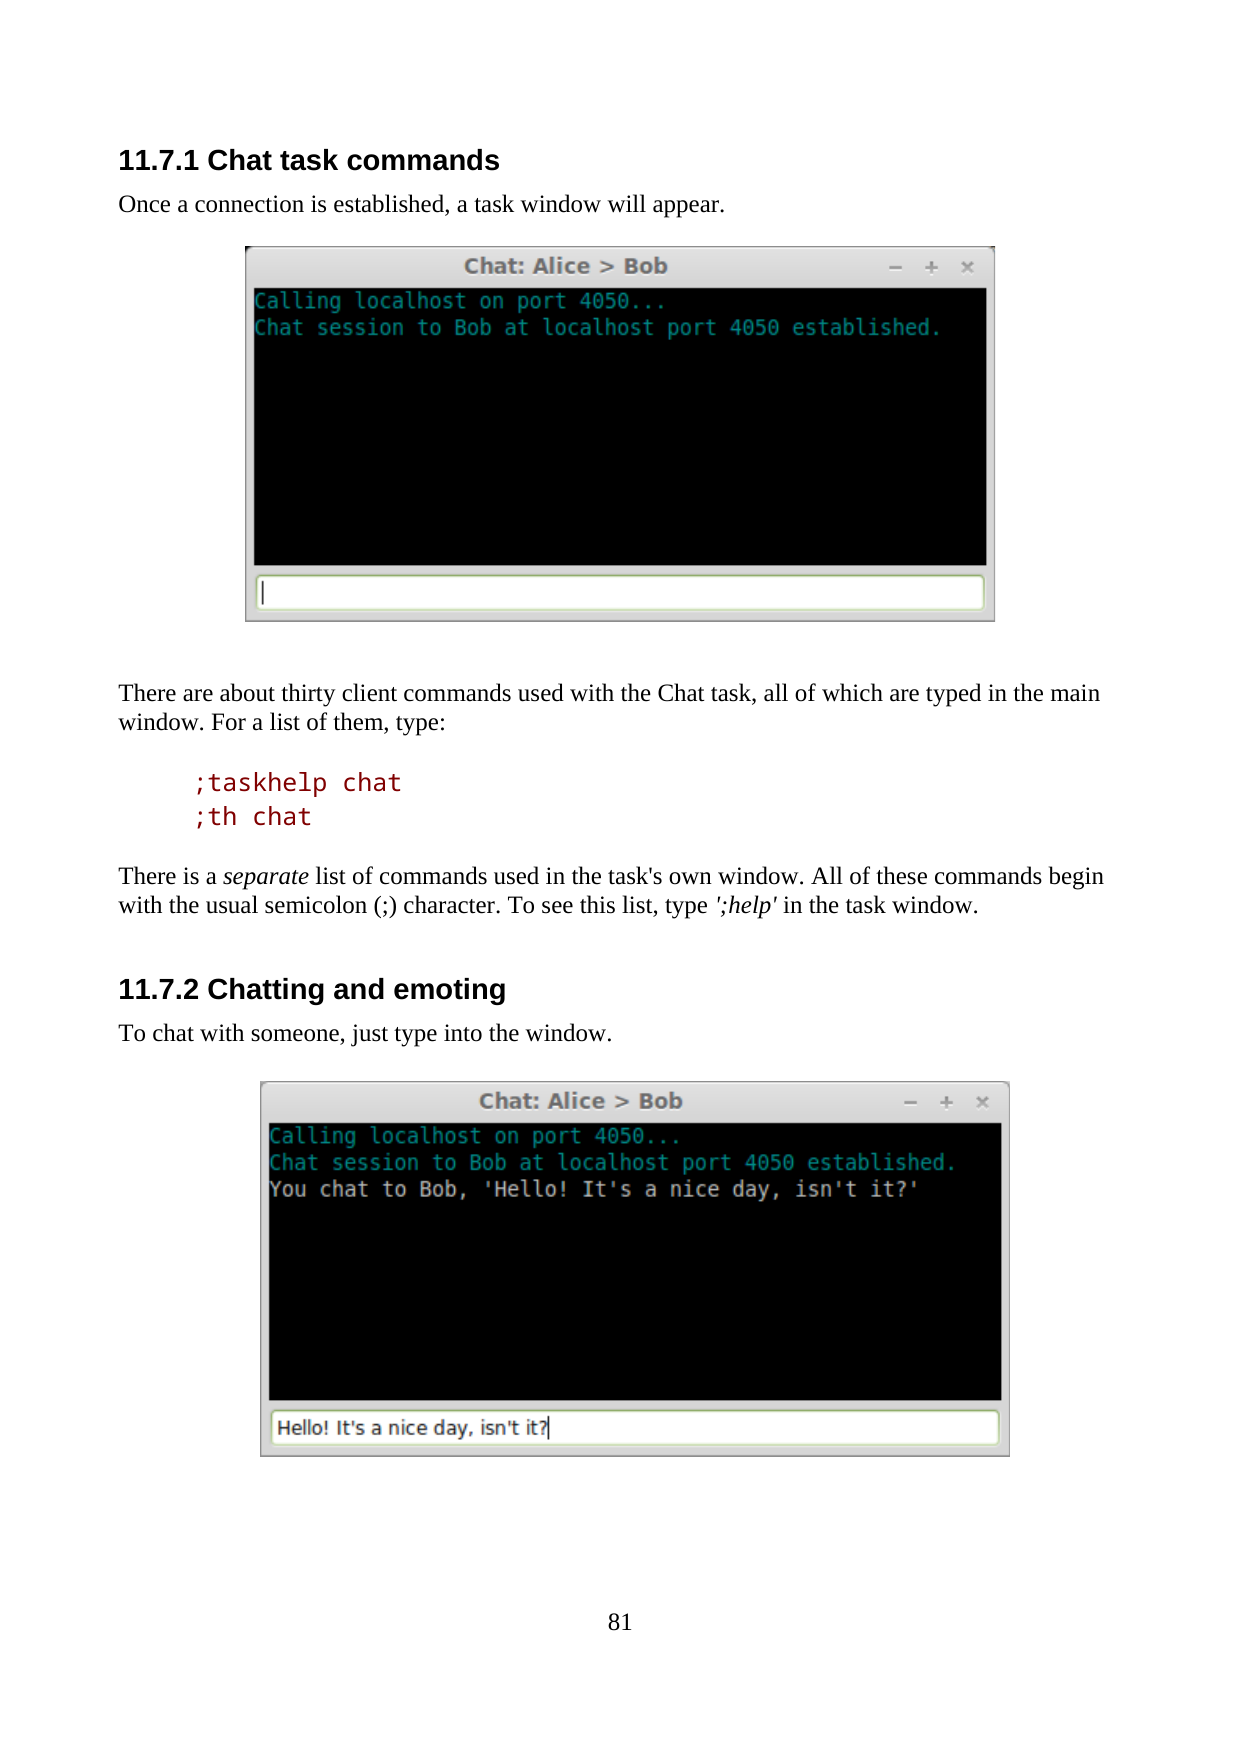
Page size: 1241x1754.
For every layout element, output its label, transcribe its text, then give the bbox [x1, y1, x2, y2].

picture [260, 1081, 1010, 1457]
text To chat with someone, just type into the window. [118, 1018, 1122, 1047]
text ;taskhelp chat [118, 764, 1122, 798]
text ;th chat [118, 798, 1122, 832]
picture [245, 246, 995, 622]
subtitle 11.7.1 Chat task commands [118, 143, 1122, 177]
text Once a connection is established, a task window will appear. [118, 189, 1122, 218]
text There is a separate list of commands used in the task's own window. All of these commands begin with the usual semicolon (;) character. To see this list, type ';help' in the task window. [118, 861, 1122, 918]
text There are about thirty client commands used with the Chat task, all of which are typed in the main window. For a list of them, type: [118, 678, 1122, 735]
subtitle 11.7.2 Chatting and emoting [118, 972, 1122, 1006]
